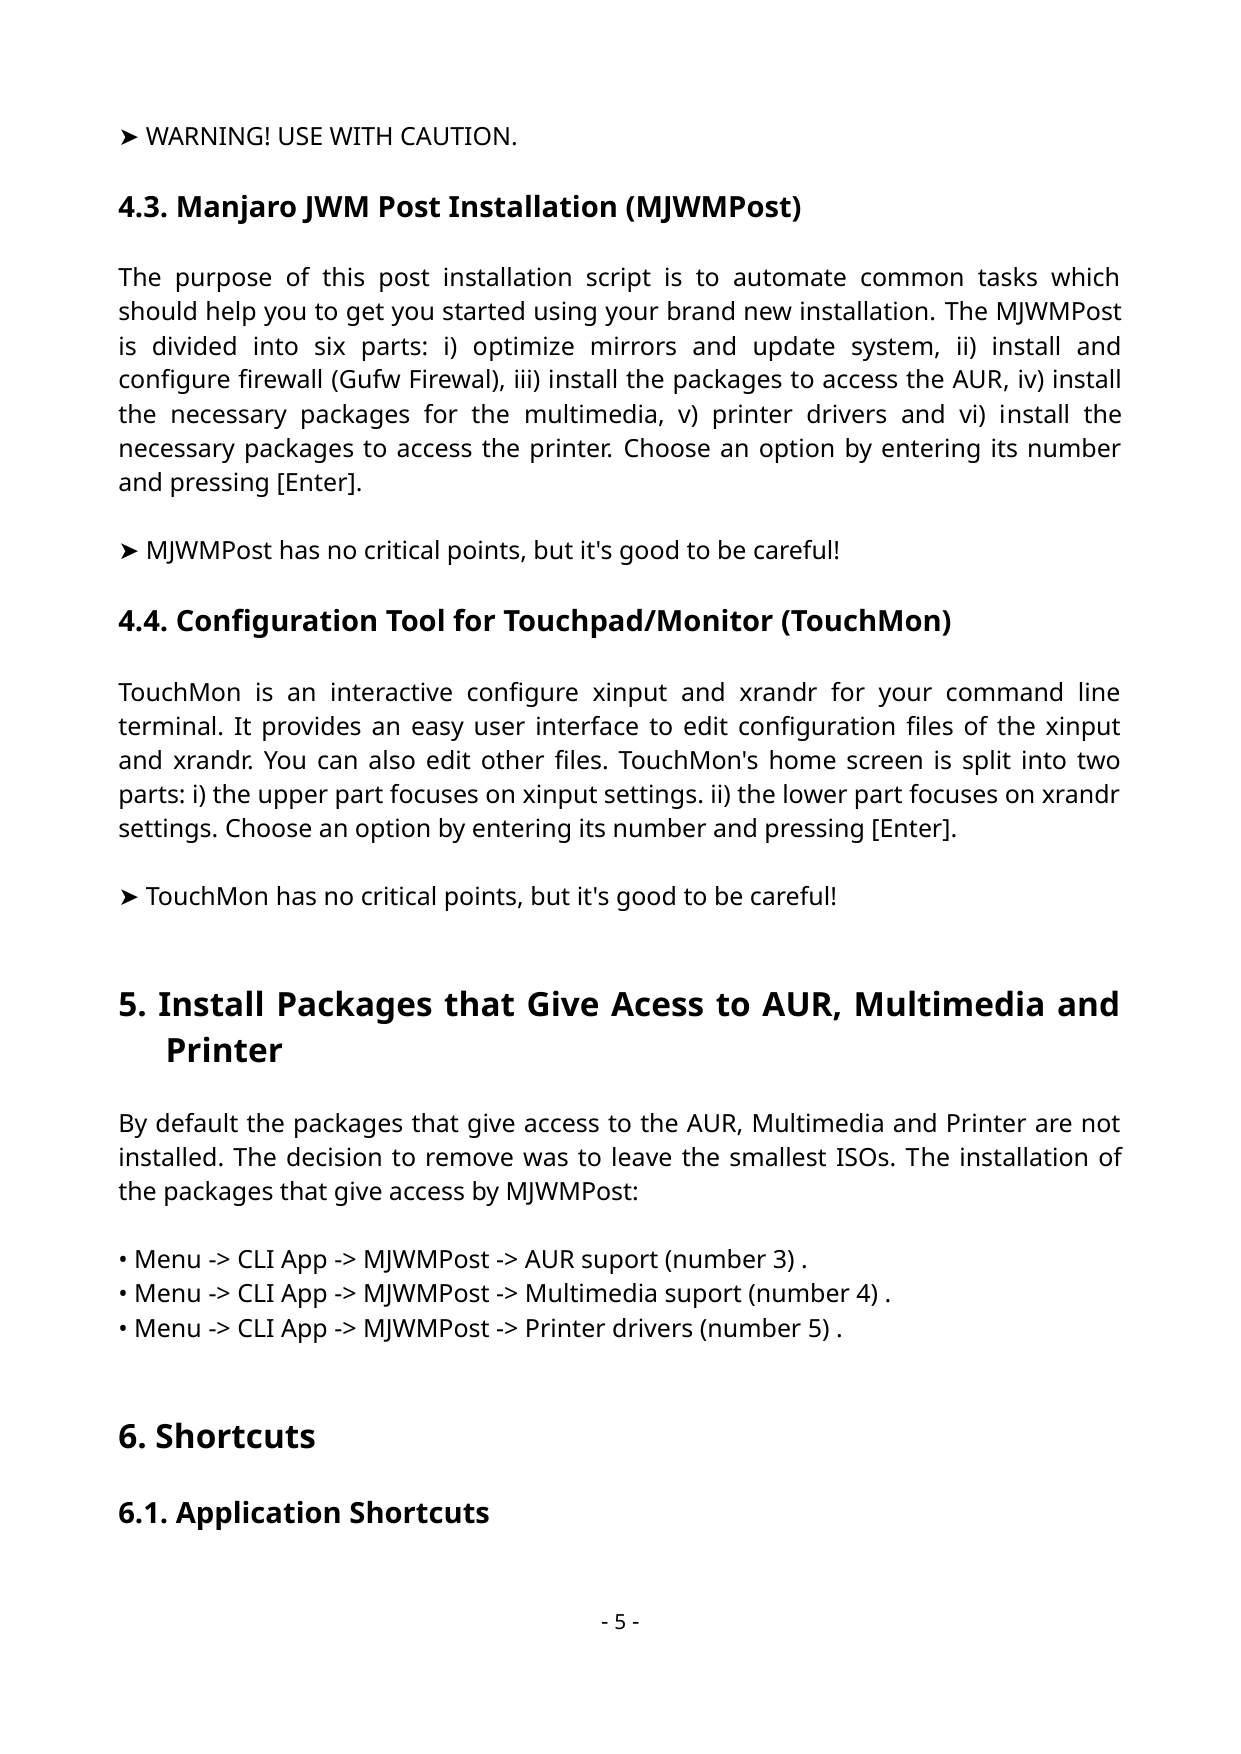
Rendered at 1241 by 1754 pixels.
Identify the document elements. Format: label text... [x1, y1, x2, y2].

text ➤ MJWMPost has no critical points, but it's good to be careful! [118, 532, 1122, 567]
subtitle 6. Shortcuts [118, 1412, 1122, 1458]
text TouchMon is an interactive configure xinput and xrandr for your command line terminal. It provides an easy user interface to edit configuration files of the xinput and xrandr. You can also edit other files. TouchMon's home screen is split into two parts: i) the upper part focuses on xinput settings. ii) the lower part focuses on xrandr settings. Choose an option by entering its number and pressing [Enter]. [118, 674, 1122, 845]
subtitle 4.3. Manjaro JWM Post Installation (MJWMPost) [118, 186, 1122, 226]
text The purpose of this post installation script is to automate common tasks which should help you to get you started using your brand new installation. The MJWMPost is divided into six parts: i) optimize mirrors and update system, ii) install and configure firewall (Gufw Firewal), iii) install the packages to access the AUR, iv) install the necessary packages for the multimedia, v) printer drivers and vi) install the necessary packages to access the printer. Choose an option by entering its number and pressing [Enter]. [118, 260, 1122, 498]
text • Menu -> CLI App -> MJWMPost -> Printer drivers (number 5) . [118, 1310, 1122, 1344]
text By default the packages that give access to the AUR, Multimedia and Printer are not installed. The decision to remove was to leave the smallest ISOs. The installation of the packages that give access by MJWMPost: [118, 1106, 1122, 1208]
text ➤ WARNING! USE WITH CAUTION. [118, 118, 1122, 152]
subtitle 5. Install Packages that Give Acess to AUR, Multimedia and Printer [118, 981, 1122, 1072]
subtitle 4.4. Configuration Tool for Touchpad/Monitor (TouchMon) [118, 601, 1122, 640]
subtitle 6.1. Application Shortcuts [118, 1492, 1122, 1532]
text • Menu -> CLI App -> MJWMPost -> AUR suport (number 3) . [118, 1242, 1122, 1276]
text ➤ TouchMon has no critical points, but it's good to be careful! [118, 879, 1122, 913]
text • Menu -> CLI App -> MJWMPost -> Multimedia suport (number 4) . [118, 1276, 1122, 1310]
